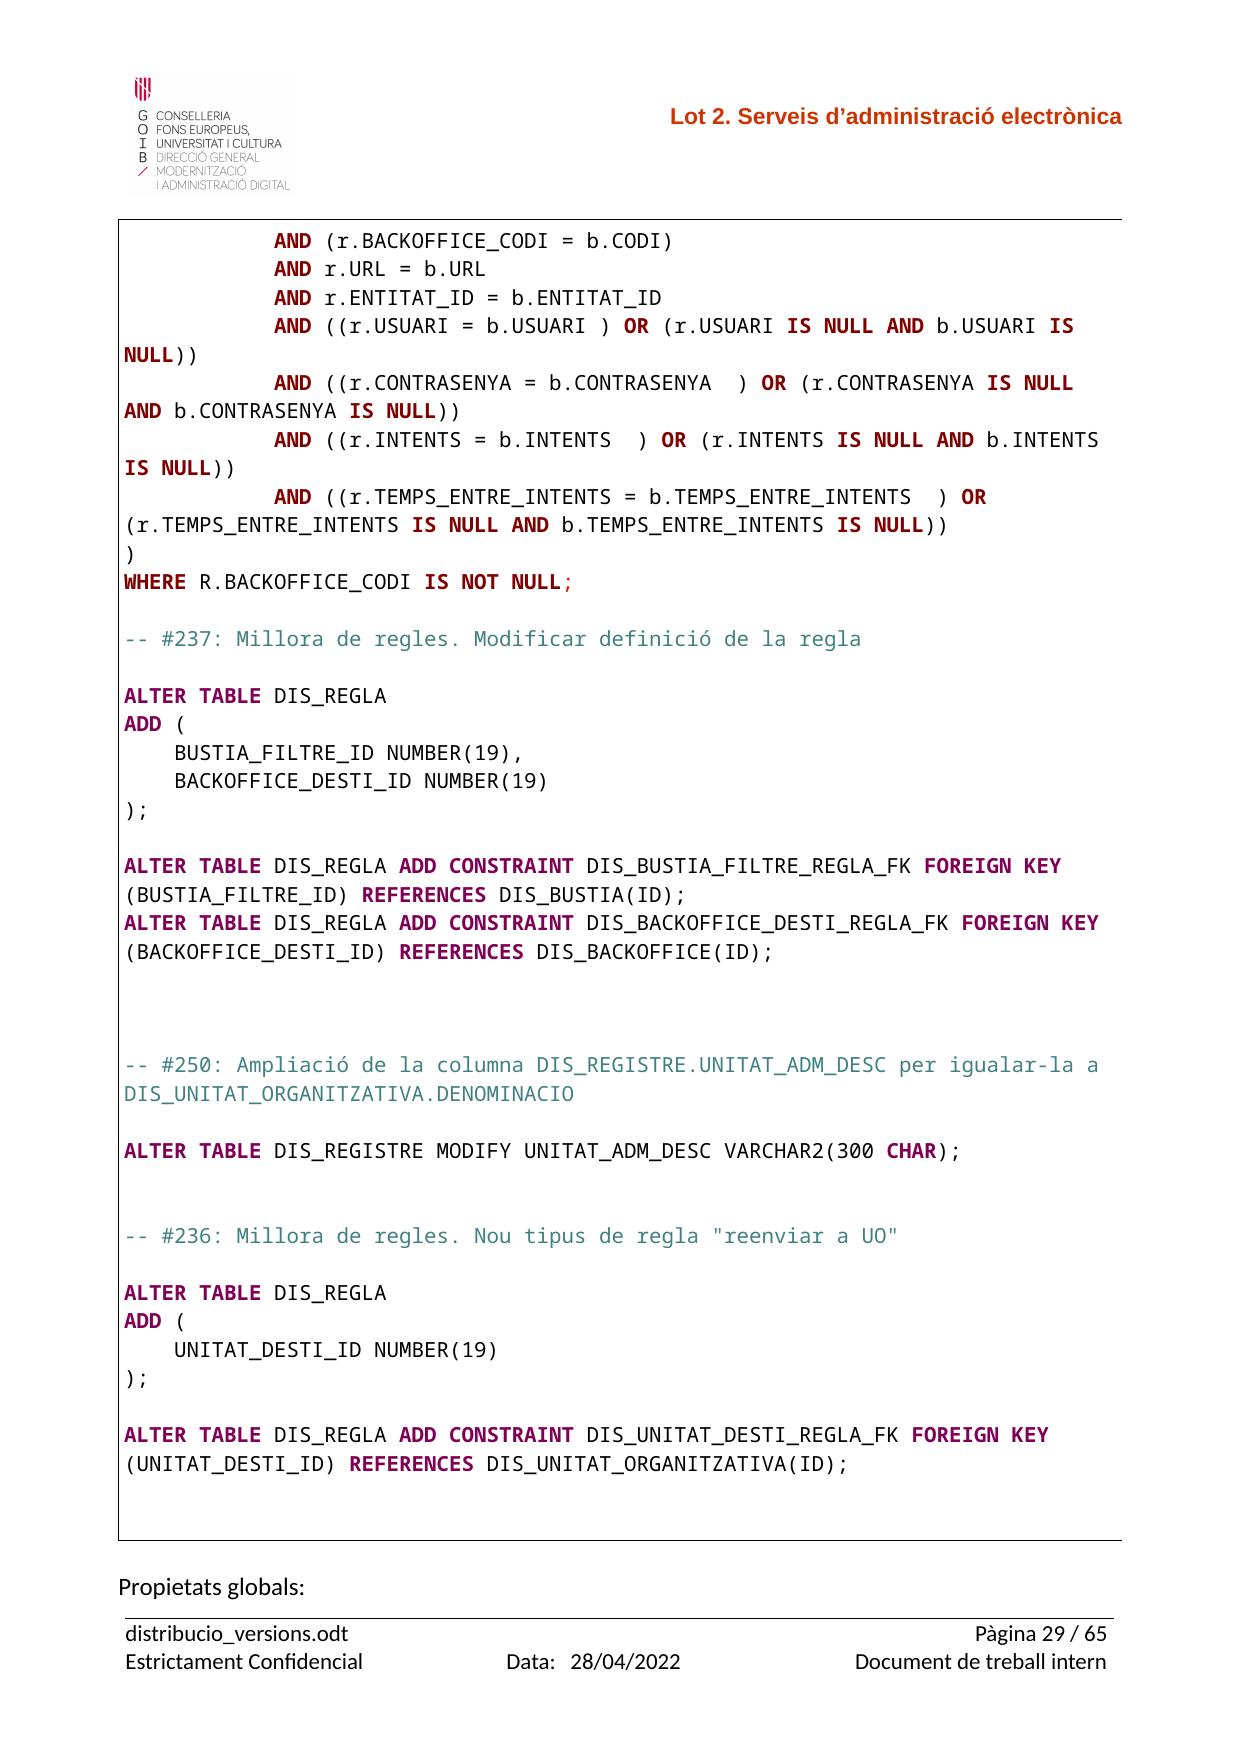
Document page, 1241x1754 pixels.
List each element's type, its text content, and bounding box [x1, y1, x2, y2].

table_header AND (r.BACKOFFICE_CODI = b.CODI) AND r.URL = b.URL AND r.ENTITAT_ID = b.ENTITAT_ID AND ((r.USUARI = b.USUARI ) OR (r.USUARI IS NULL AND b.USUARI IS NULL)) AND ((r.CONTRASENYA = b.CONTRASENYA ) OR (r.CONTRASENYA IS NULL AND b.CONTRASENYA IS NULL)) AND ((r.INTENTS = b.INTENTS ) OR (r.INTENTS IS NULL AND b.INTENTS IS NULL)) AND ((r.TEMPS_ENTRE_INTENTS = b.TEMPS_ENTRE_INTENTS ) OR (r.TEMPS_ENTRE_INTENTS IS NULL AND b.TEMPS_ENTRE_INTENTS IS NULL)) ) WHERE R.BACKOFFICE_CODI IS NOT NULL; -- #237: Millora de regles. Modificar definició de la regla ALTER TABLE DIS_REGLA ADD ( BUSTIA_FILTRE_ID NUMBER(19), BACKOFFICE_DESTI_ID NUMBER(19) ); ALTER TABLE DIS_REGLA ADD CONSTRAINT DIS_BUSTIA_FILTRE_REGLA_FK FOREIGN KEY (BUSTIA_FILTRE_ID) REFERENCES DIS_BUSTIA(ID); ALTER TABLE DIS_REGLA ADD CONSTRAINT DIS_BACKOFFICE_DESTI_REGLA_FK FOREIGN KEY (BACKOFFICE_DESTI_ID) REFERENCES DIS_BACKOFFICE(ID); -- #250: Ampliació de la columna DIS_REGISTRE.UNITAT_ADM_DESC per igualar-la a DIS_UNITAT_ORGANITZATIVA.DENOMINACIO ALTER TABLE DIS_REGISTRE MODIFY UNITAT_ADM_DESC VARCHAR2(300 CHAR); -- #236: Millora de regles. Nou tipus de regla "reenviar a UO" ALTER TABLE DIS_REGLA ADD ( UNITAT_DESTI_ID NUMBER(19) ); ALTER TABLE DIS_REGLA ADD CONSTRAINT DIS_UNITAT_DESTI_REGLA_FK FOREIGN KEY (UNITAT_DESTI_ID) REFERENCES DIS_UNITAT_ORGANITZATIVA(ID); [119, 220, 1122, 1540]
text Propietats globals: [118, 1571, 1122, 1602]
picture [126, 70, 299, 197]
